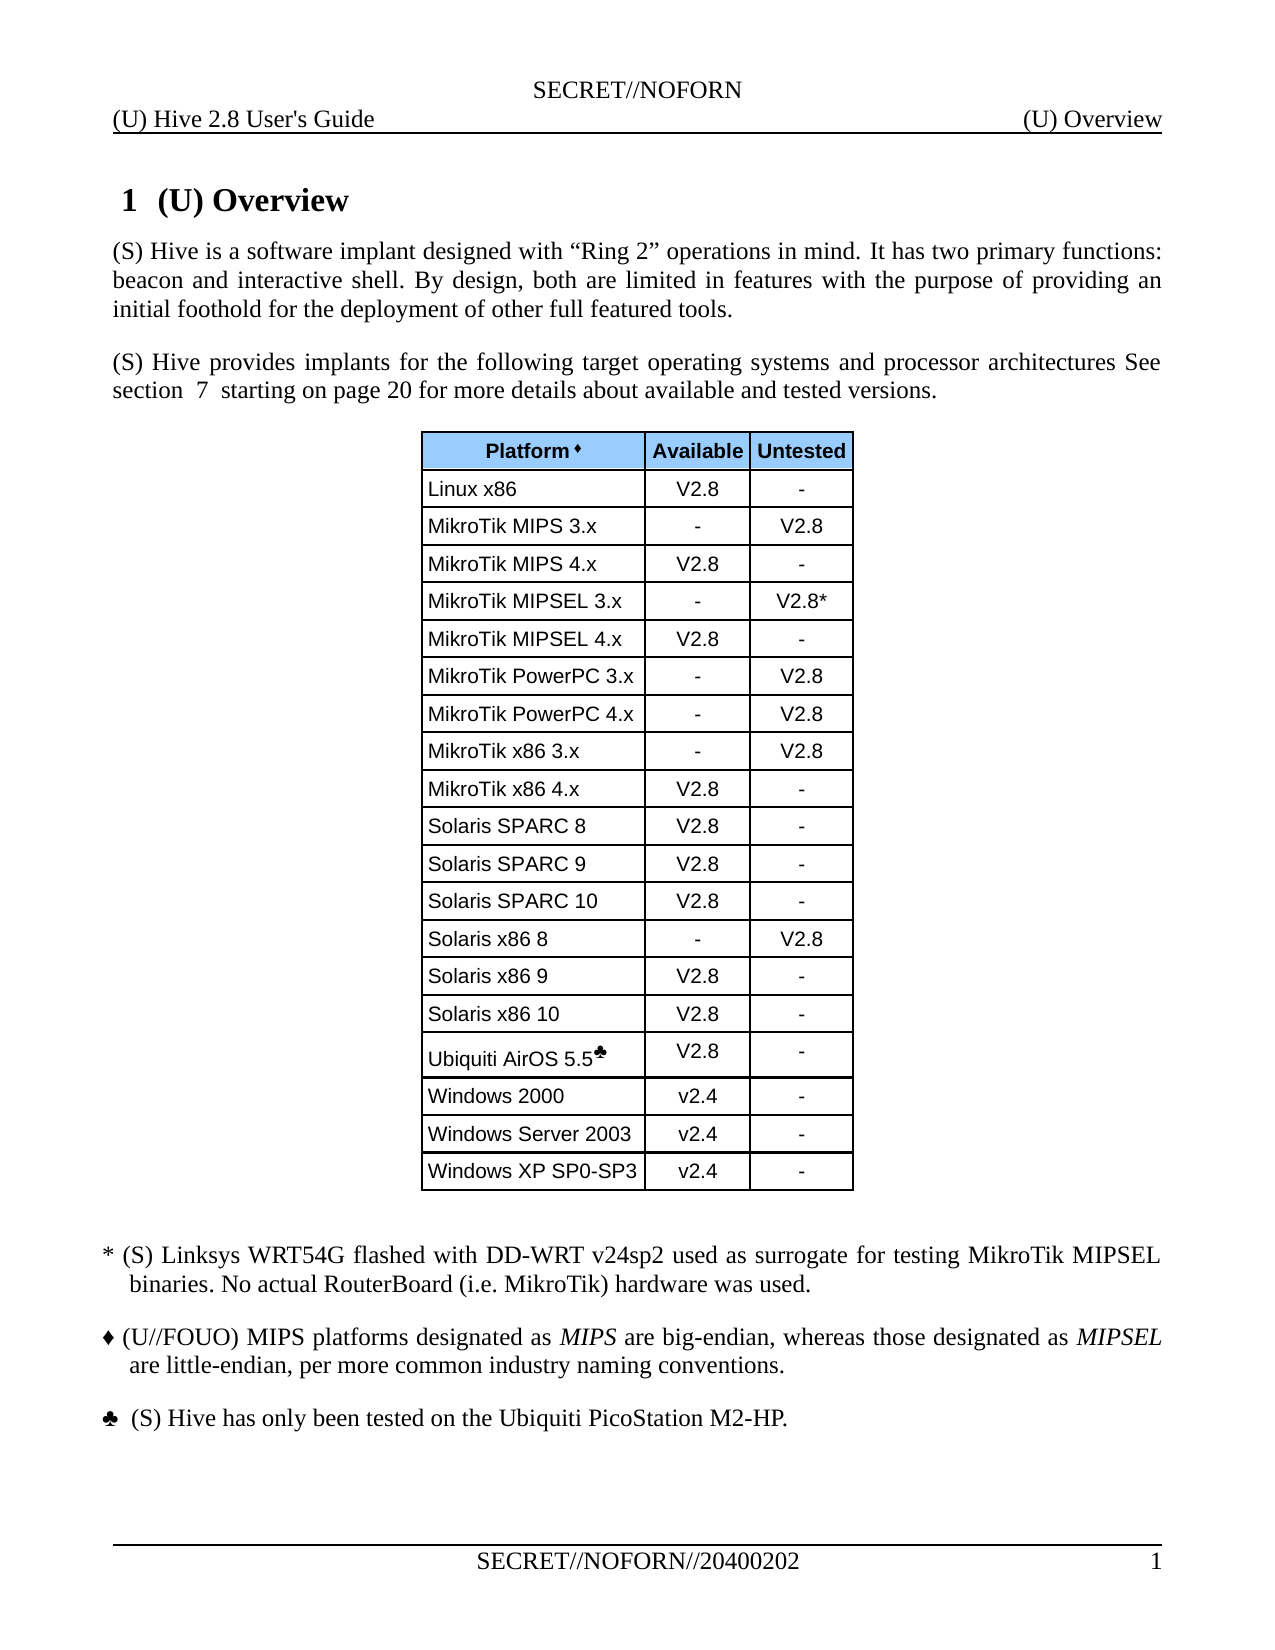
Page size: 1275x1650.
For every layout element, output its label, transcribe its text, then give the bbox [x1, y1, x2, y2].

text (S) Hive provides implants for the following target operating systems and processor architectures See section 7 starting on page 20 for more details about available and tested versions. [112, 347, 1162, 404]
text (S) Hive is a software implant designed with “Ring 2” operations in mind. It has two primary functions: beacon and interactive shell. By design, both are limited in features with the purpose of providing an initial foothold for the deployment of other full featured tools. [112, 236, 1162, 323]
table_cell Solaris SPARC 8 [423, 808, 644, 843]
table_cell - [646, 583, 749, 618]
subtitle (U) Overview [112, 180, 1162, 218]
table_cell MikroTik MIPSEL 4.x [423, 621, 644, 656]
table_cell - [751, 808, 852, 843]
table_cell - [751, 1033, 852, 1076]
table_cell - [646, 508, 749, 543]
table_cell - [751, 771, 852, 806]
table_cell V2.8 [751, 733, 852, 768]
table_header Available [646, 433, 749, 468]
table_cell Linux x86 [423, 471, 644, 506]
table_cell V2.8 [646, 546, 749, 581]
table_cell MikroTik PowerPC 3.x [423, 658, 644, 693]
table_cell v2.4 [646, 1154, 749, 1189]
table_cell - [646, 733, 749, 768]
table_cell Solaris x86 9 [423, 958, 644, 993]
table_cell MikroTik MIPS 3.x [423, 508, 644, 543]
table_cell MikroTik MIPSEL 3.x [423, 583, 644, 618]
table_cell V2.8 [646, 771, 749, 806]
table_cell - [751, 621, 852, 656]
table_cell V2.8* [751, 583, 852, 618]
table_cell Solaris x86 10 [423, 996, 644, 1031]
table_cell - [751, 996, 852, 1031]
table_cell Ubiquiti AirOS 5.5♣ [423, 1033, 644, 1076]
table_cell - [751, 1116, 852, 1151]
table_header Untested [751, 433, 852, 468]
table_cell V2.8 [646, 808, 749, 843]
table_cell MikroTik x86 3.x [423, 733, 644, 768]
table_cell V2.8 [646, 996, 749, 1031]
table_cell V2.8 [646, 471, 749, 506]
table_cell V2.8 [751, 508, 852, 543]
table_cell V2.8 [751, 921, 852, 956]
table_cell MikroTik x86 4.x [423, 771, 644, 806]
table_cell - [751, 1154, 852, 1189]
table_cell Solaris SPARC 10 [423, 883, 644, 918]
table_cell V2.8 [646, 621, 749, 656]
table_cell V2.8 [751, 696, 852, 731]
table_cell MikroTik PowerPC 4.x [423, 696, 644, 731]
table_cell - [751, 1079, 852, 1114]
table_cell v2.4 [646, 1079, 749, 1114]
text ♣ (S) Hive has only been tested on the Ubiquiti PicoStation M2-HP. [102, 1403, 1162, 1432]
table_cell Windows 2000 [423, 1079, 644, 1114]
table_cell - [751, 883, 852, 918]
table_cell MikroTik MIPS 4.x [423, 546, 644, 581]
table_cell - [751, 958, 852, 993]
text * (S) Linksys WRT54G flashed with DD-WRT v24sp2 used as surrogate for testing MikroTik MIPSEL binaries. No actual RouterBoard (i.e. MikroTik) hardware was used. [102, 1240, 1162, 1298]
table_cell v2.4 [646, 1116, 749, 1151]
table_cell - [646, 658, 749, 693]
table_cell V2.8 [751, 658, 852, 693]
table_cell V2.8 [646, 1033, 749, 1076]
table_cell - [646, 921, 749, 956]
table_cell - [751, 471, 852, 506]
table_cell V2.8 [646, 958, 749, 993]
table_cell V2.8 [646, 846, 749, 881]
table_cell - [751, 546, 852, 581]
table_cell - [751, 846, 852, 881]
table_cell - [646, 696, 749, 731]
table_cell Solaris x86 8 [423, 921, 644, 956]
text ♦ (U//FOUO) MIPS platforms designated as MIPS are big-endian, whereas those designated as MIPSEL are little-endian, per more common industry naming conventions. [102, 1322, 1162, 1379]
table_cell Windows Server 2003 [423, 1116, 644, 1151]
table_cell Solaris SPARC 9 [423, 846, 644, 881]
table_header Platform ♦ [423, 433, 644, 468]
table_cell Windows XP SP0-SP3 [423, 1154, 644, 1189]
table_cell V2.8 [646, 883, 749, 918]
